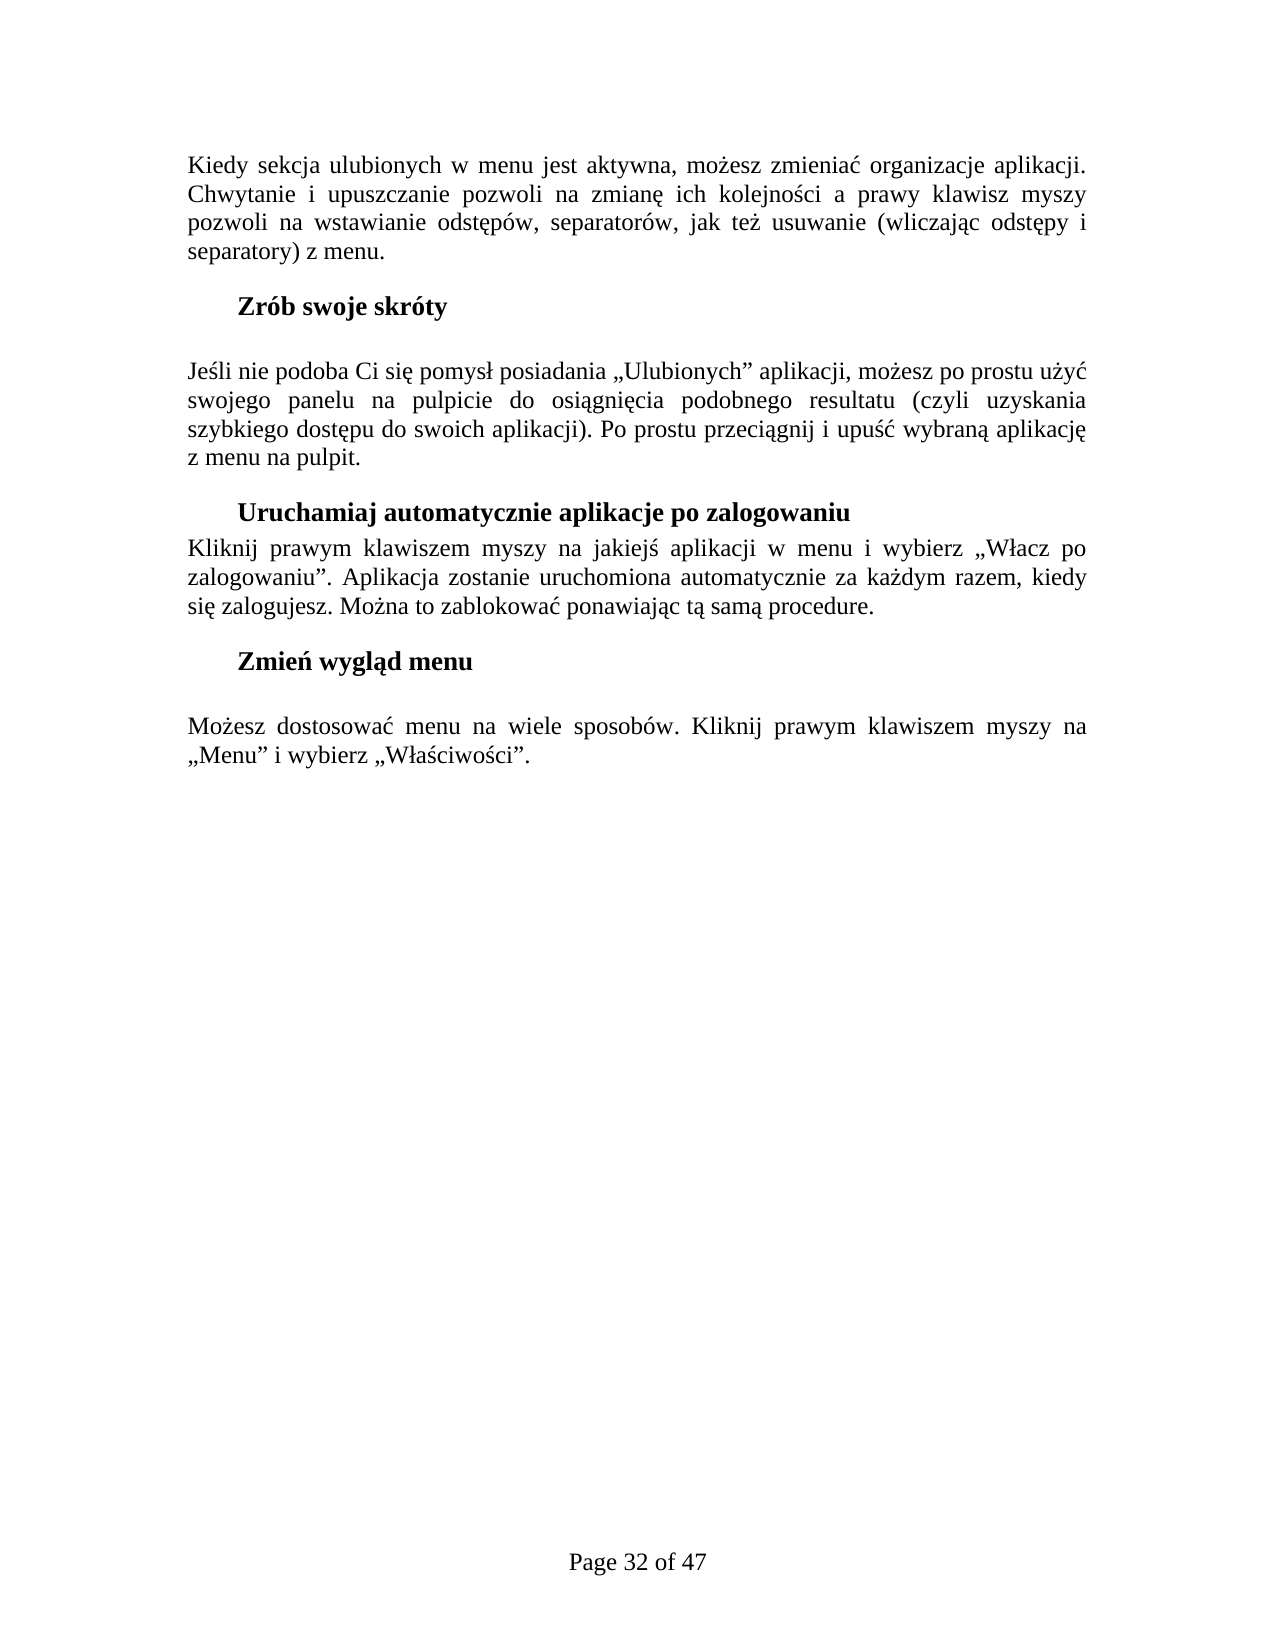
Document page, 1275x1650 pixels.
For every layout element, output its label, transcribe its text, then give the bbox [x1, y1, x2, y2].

text Jeśli nie podoba Ci się pomysł posiadania „Ulubionych” aplikacji, możesz po prostu użyć swojego panelu na pulpicie do osiągnięcia podobnego resultatu (czyli uzyskania szybkiego dostępu do swoich aplikacji). Po prostu przeciągnij i upuść wybraną aplikację z menu na pulpit. [187, 356, 1087, 471]
text Kiedy sekcja ulubionych w menu jest aktywna, możesz zmieniać organizacje aplikacji. Chwytanie i upuszczanie pozwoli na zmianę ich kolejności a prawy klawisz myszy pozwoli na wstawianie odstępów, separatorów, jak też usuwanie (wliczając odstępy i separatory) z menu. [187, 150, 1087, 265]
subtitle Zmień wygląd menu [187, 645, 1087, 676]
subtitle Zrób swoje skróty [187, 290, 1087, 321]
text Możesz dostosować menu na wiele sposobów. Kliknij prawym klawiszem myszy na „Menu” i wybierz „Właściwości”. [187, 711, 1087, 768]
subtitle Uruchamiaj automatycznie aplikacje po zalogowaniu [187, 496, 1087, 527]
text Kliknij prawym klawiszem myszy na jakiejś aplikacji w menu i wybierz „Włacz po zalogowaniu”. Aplikacja zostanie uruchomiona automatycznie za każdym razem, kiedy się zalogujesz. Można to zablokować ponawiając tą samą procedure. [187, 533, 1087, 620]
